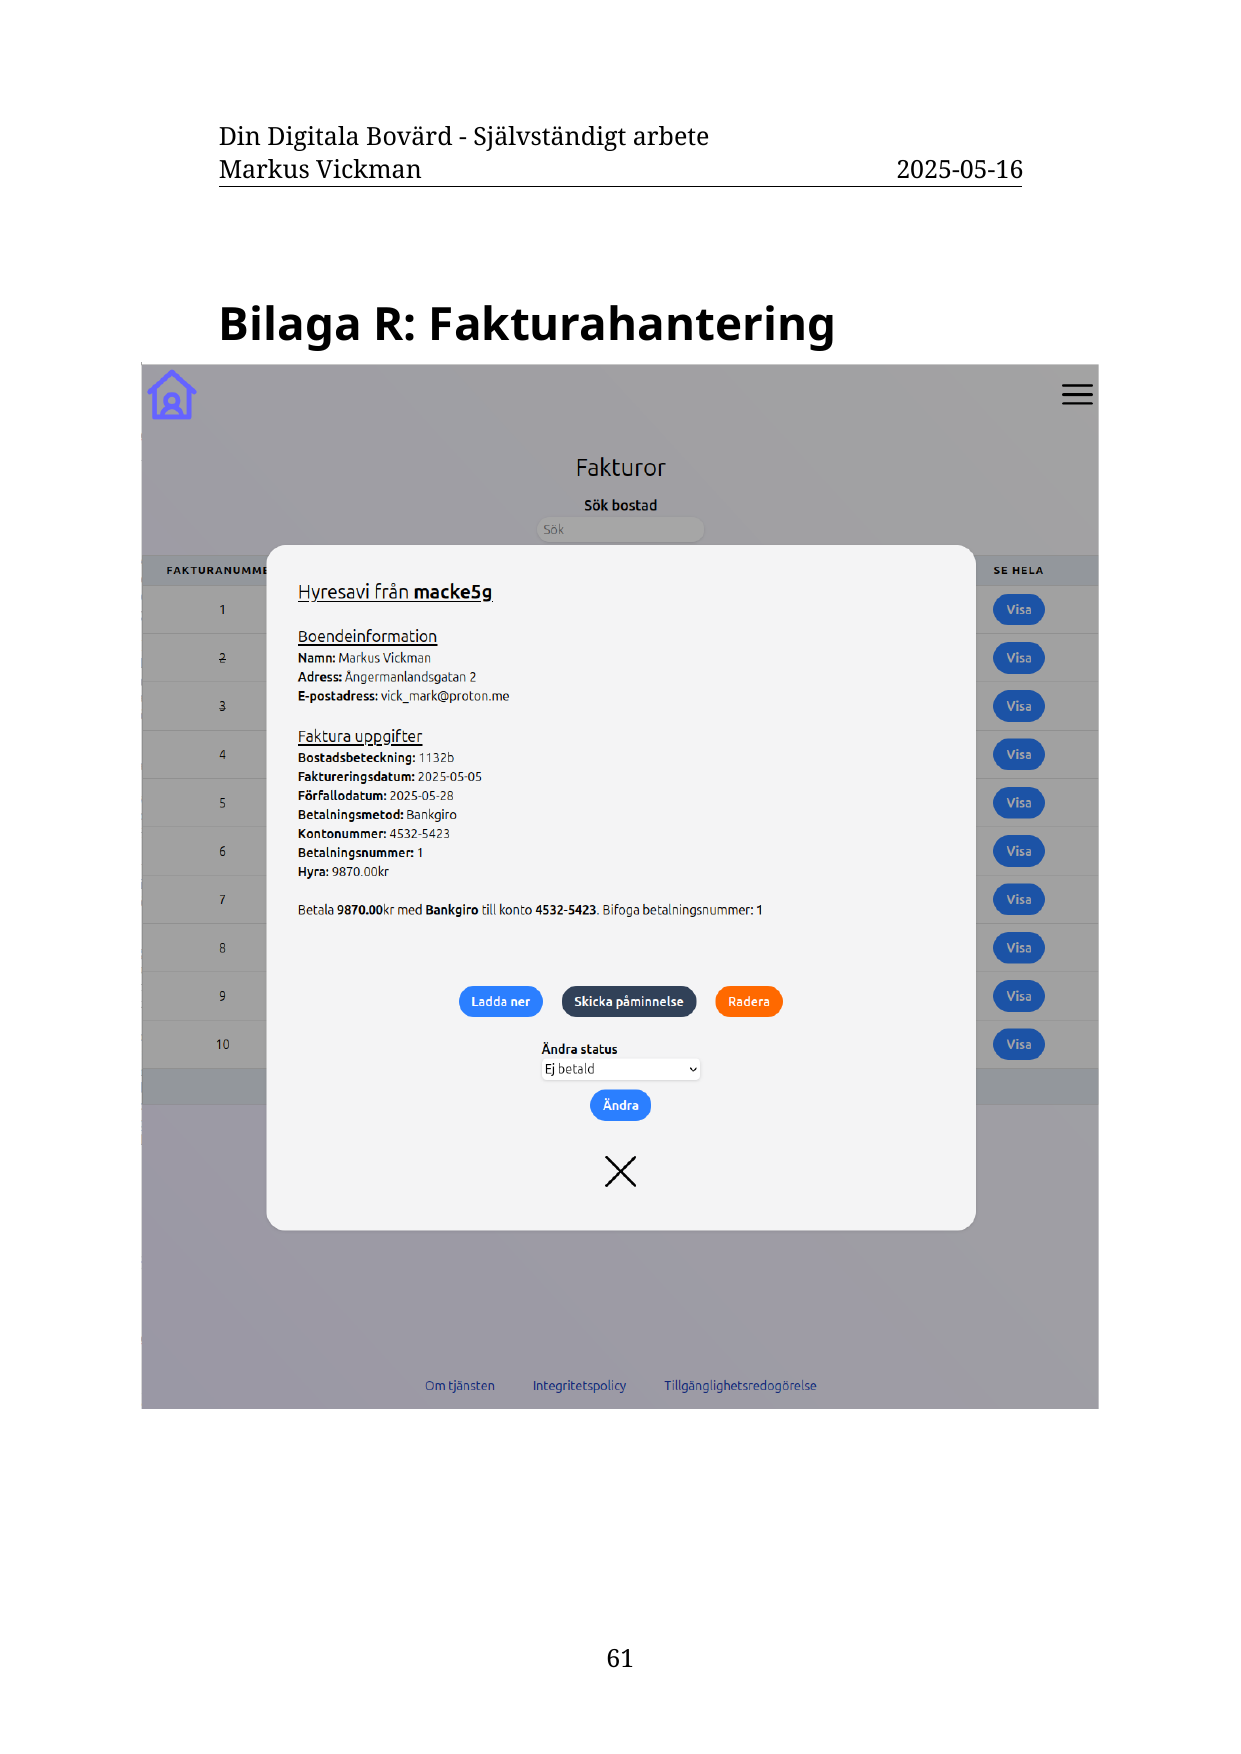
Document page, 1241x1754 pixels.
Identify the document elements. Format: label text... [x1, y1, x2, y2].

picture [141, 362, 1099, 1409]
subtitle Bilaga R: Fakturahantering [218, 291, 1022, 353]
